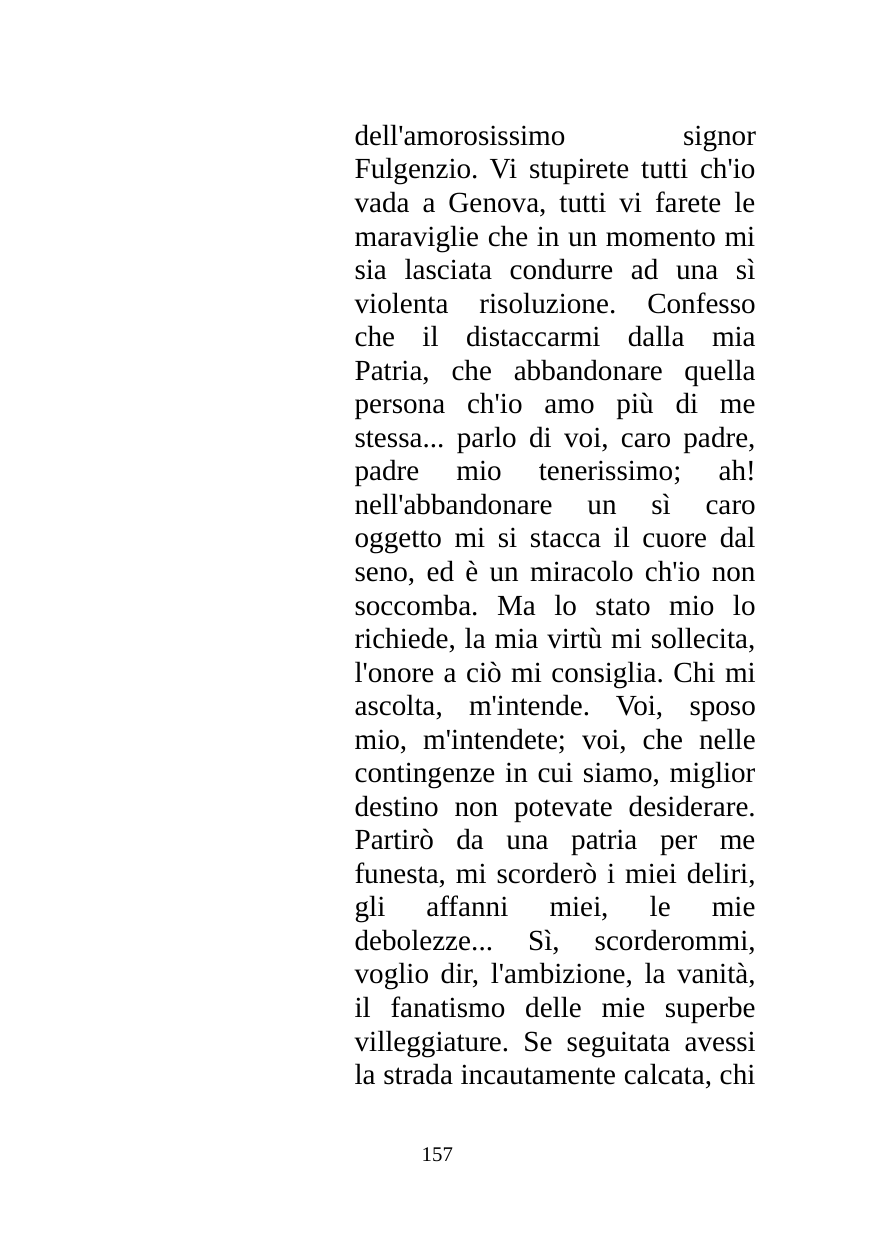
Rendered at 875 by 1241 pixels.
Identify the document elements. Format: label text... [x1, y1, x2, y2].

text dell'amorosissimo signor Fulgenzio. Vi stupirete tutti ch'io vada a Genova, tutti vi farete le maraviglie che in un momento mi sia lasciata condurre ad una sì violenta risoluzione. Confesso che il distaccarmi dalla mia Patria, che abbandonare quella persona ch'io amo più di me stessa... parlo di voi, caro padre, padre mio tenerissimo; ah! nell'abbandonare un sì caro oggetto mi si stacca il cuore dal seno, ed è un miracolo ch'io non soccomba. Ma lo stato mio lo richiede, la mia virtù mi sollecita, l'onore a ciò mi consiglia. Chi mi ascolta, m'intende. Voi, sposo mio, m'intendete; voi, che nelle contingenze in cui siamo, miglior destino non potevate desiderare. Partirò da una patria per me funesta, mi scorderò i miei deliri, gli affanni miei, le mie debolezze... Sì, scorderommi, voglio dir, l'ambizione, la vanità, il fanatismo delle mie superbe villeggiature. Se seguitata avessi la strada incautamente calcata, chi [118, 118, 756, 1091]
